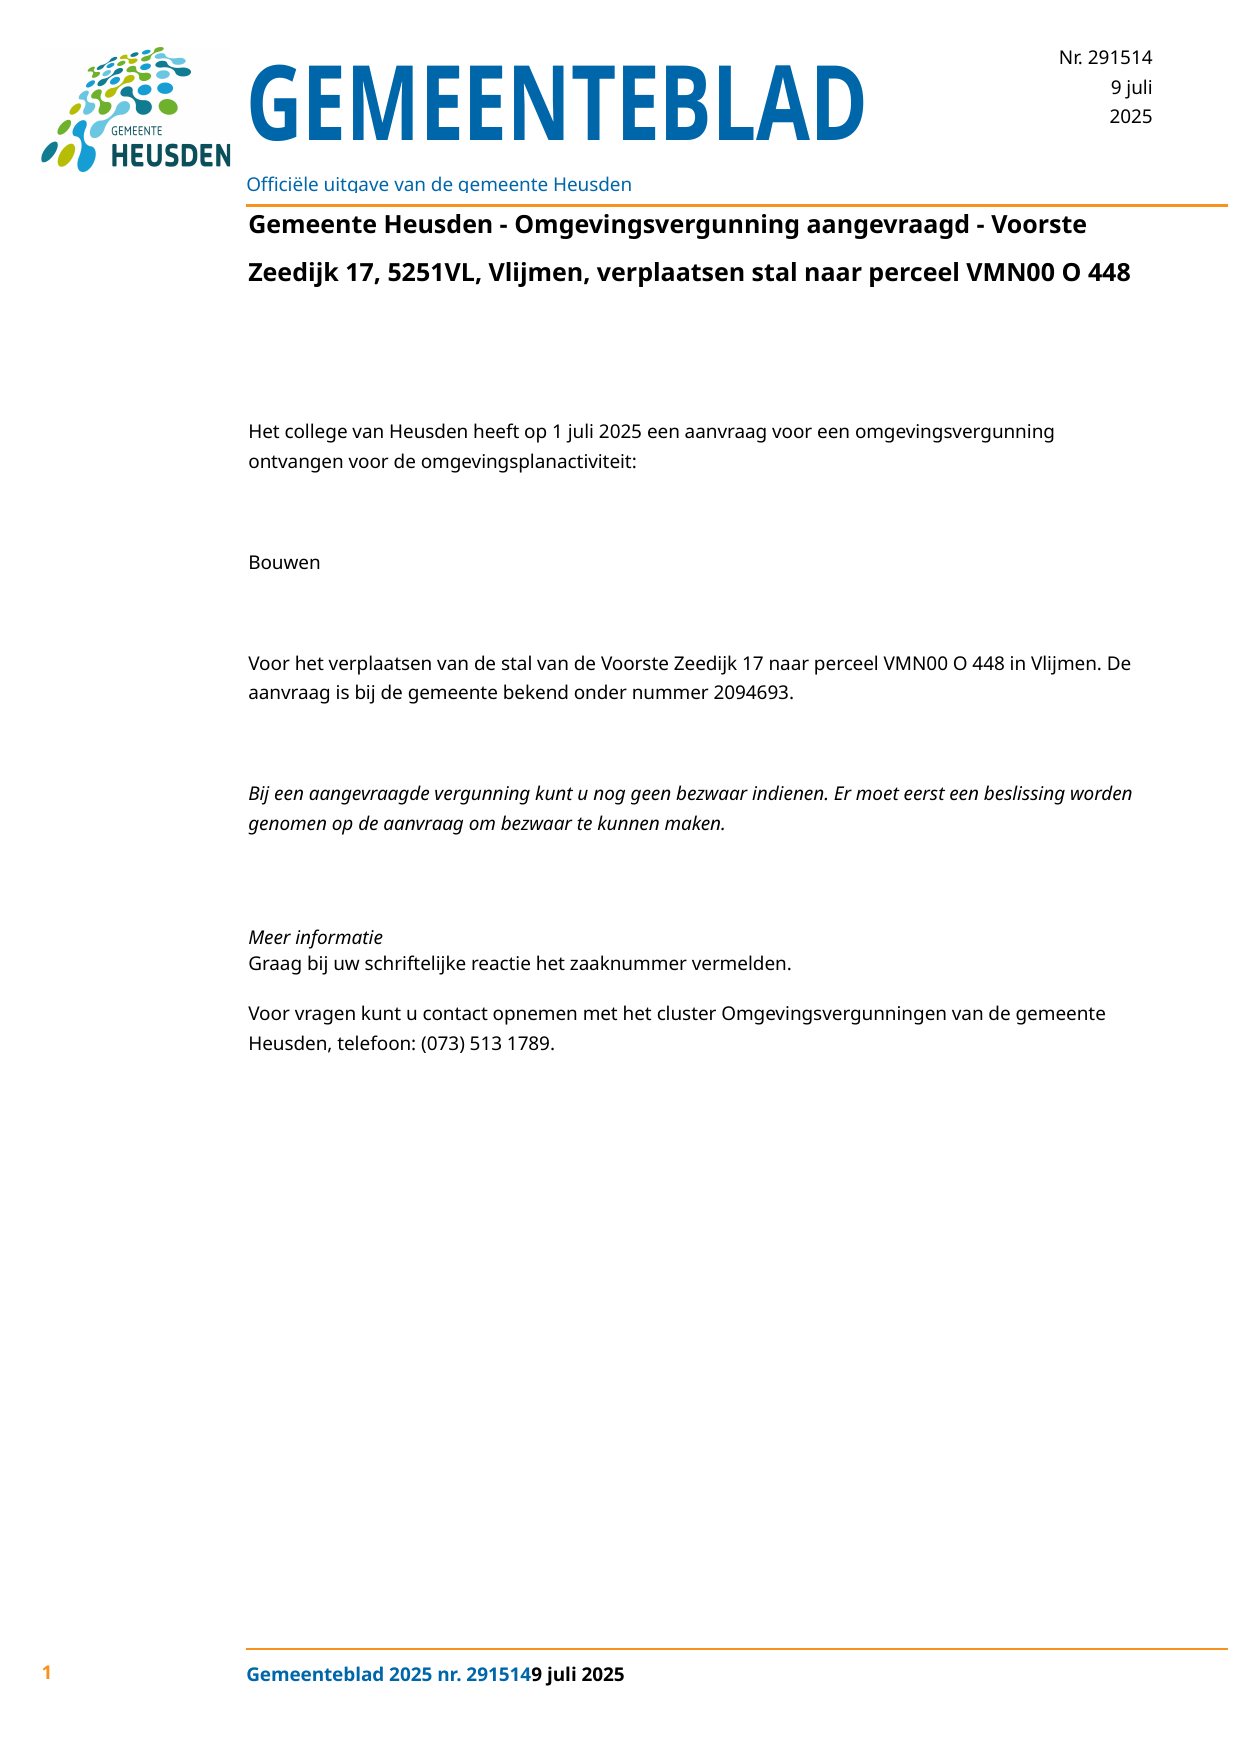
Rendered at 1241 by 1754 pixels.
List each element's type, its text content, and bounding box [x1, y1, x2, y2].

text Gemeente Heusden - Omgevingsvergunning aangevraagd - Voorste Zeedijk 17, 5251VL, Vlijmen, verplaatsen stal naar perceel VMN00 O 448 [248, 207, 1152, 288]
text Bij een aangevraagde vergunning kunt u nog geen bezwaar indienen. Er moet eerst een beslissing worden genomen op de aanvraag om bezwaar te kunnen maken. [248, 780, 1152, 836]
text Voor het verplaatsen van de stal van de Voorste Zeedijk 17 naar perceel VMN00 O 448 in Vlijmen. De aanvraag is bij de gemeente bekend onder nummer 2094693. [248, 650, 1152, 705]
text Het college van Heusden heeft op 1 juli 2025 een aanvraag voor een omgevingsvergunning ontvangen voor de omgevingsplanactiviteit: [248, 419, 1152, 474]
text Bouwen [248, 549, 1152, 575]
text Meer informatie [248, 924, 1152, 950]
text Voor vragen kunt u contact opnemen met het cluster Omgevingsvergunningen van de gemeente Heusden, telefoon: (073) 513 1789. [248, 1001, 1152, 1056]
text Graag bij uw schriftelijke reactie het zaaknummer vermelden. [248, 950, 1152, 976]
picture [41, 47, 231, 172]
